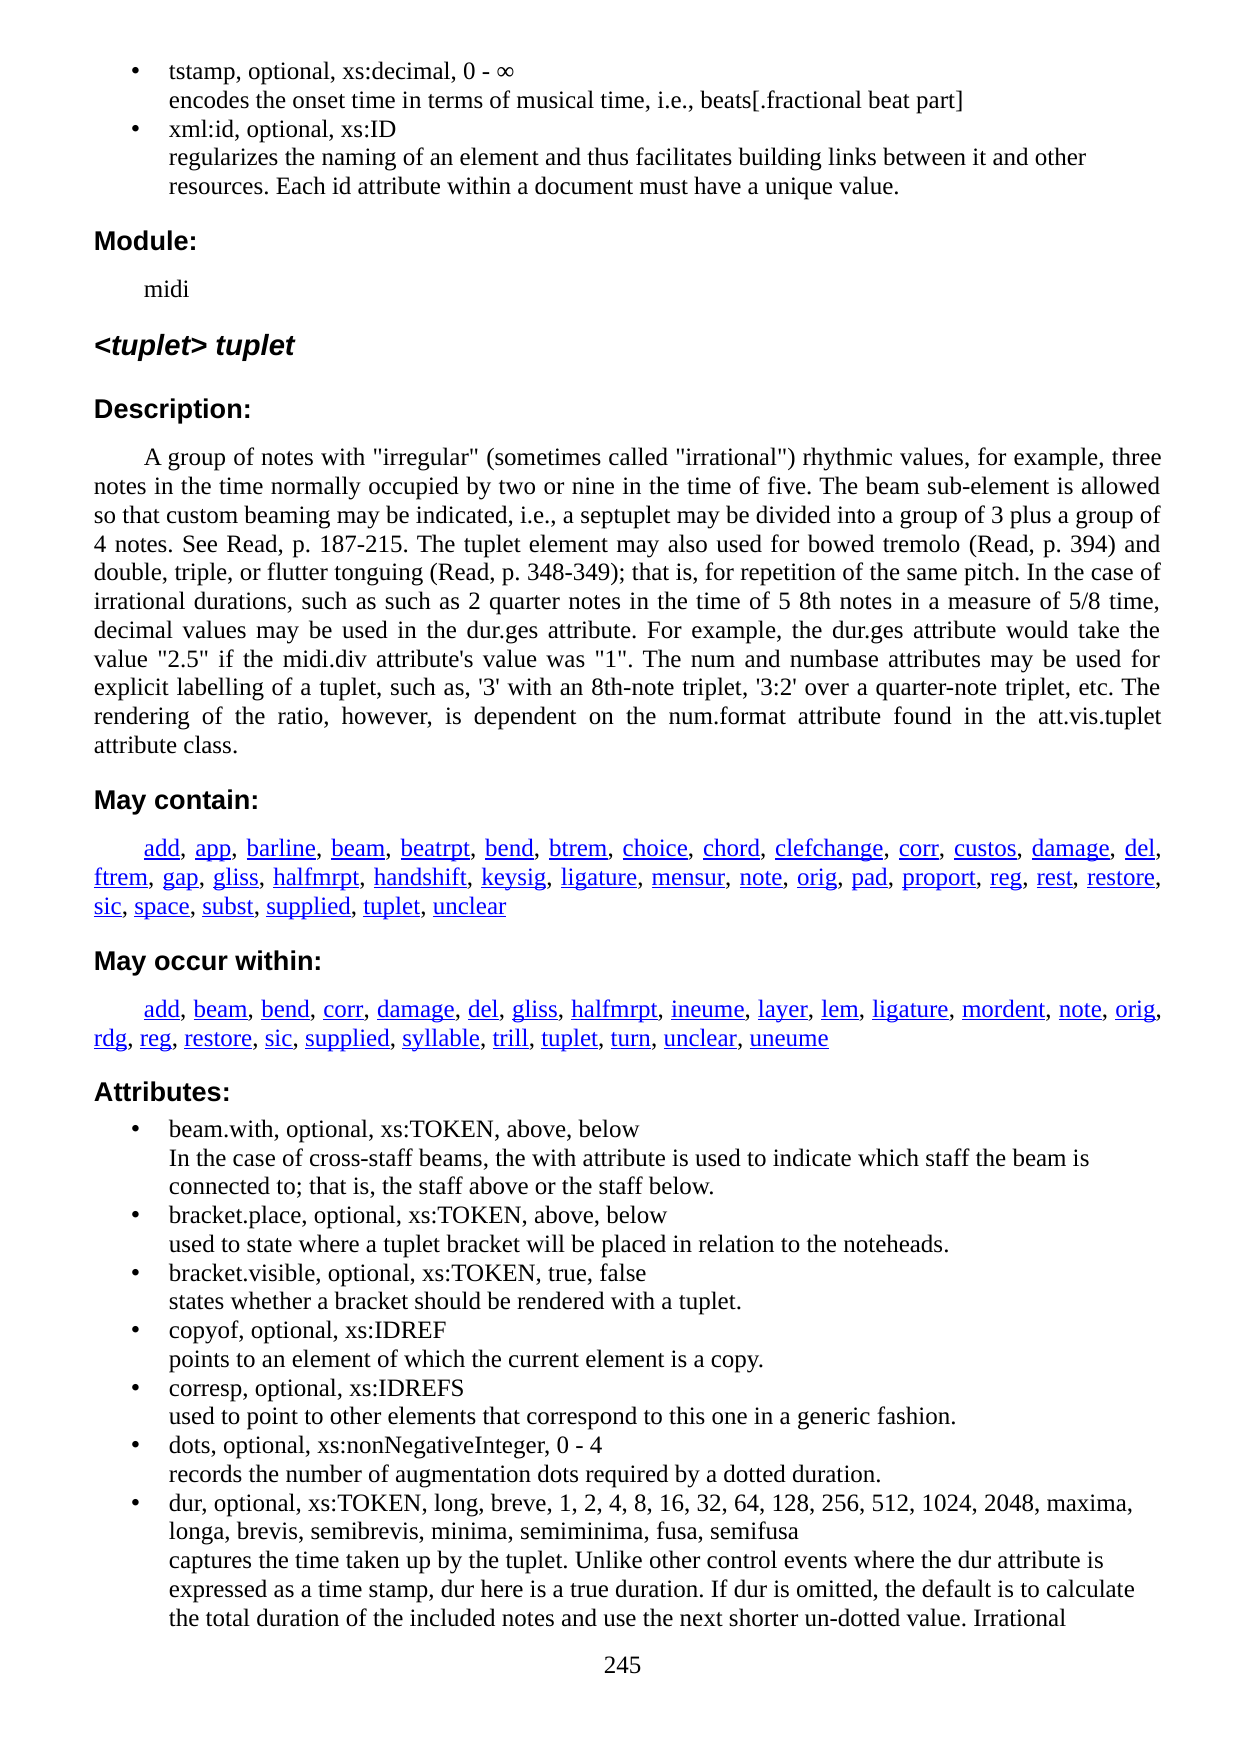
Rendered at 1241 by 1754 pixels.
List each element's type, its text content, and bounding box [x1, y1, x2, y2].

subtitle May occur within: [94, 944, 1162, 976]
list corresp, optional, xs:IDREFS used to point to other elements that correspond to this one in a generic fashion. [131, 1373, 1162, 1430]
list xml:id, optional, xs:ID regularizes the naming of an element and thus facilitates building links between it and other resources. Each id attribute within a document must have a unique value. [131, 114, 1162, 200]
subtitle May contain: [94, 784, 1162, 815]
text add, beam, bend, corr, damage, del, gliss, halfmrpt, ineume, layer, lem, ligature, mordent, note, orig, rdg, reg, restore, sic, supplied, syllable, trill, tuplet, turn, unclear, uneume [94, 994, 1162, 1051]
subtitle Attributes: [94, 1076, 1162, 1108]
list bracket.place, optional, xs:TOKEN, above, below used to state where a tuplet bracket will be placed in relation to the noteheads. [131, 1200, 1162, 1258]
list bracket.visible, optional, xs:TOKEN, true, false states whether a bracket should be rendered with a tuplet. [131, 1258, 1162, 1315]
subtitle <tuplet> tuplet [94, 328, 1162, 362]
subtitle Module: [94, 225, 1162, 256]
list beam.with, optional, xs:TOKEN, above, below In the case of cross-staff beams, the with attribute is used to indicate which staff the beam is connected to; that is, the staff above or the staff below. [131, 1114, 1162, 1200]
list dur, optional, xs:TOKEN, long, breve, 1, 2, 4, 8, 16, 32, 64, 128, 256, 512, 1024, 2048, maxima, longa, brevis, semibrevis, minima, semiminima, fusa, semifusa captures the time taken up by the tuplet. Unlike other control events where the dur attribute is expressed as a time stamp, dur here is a true duration. If dur is omitted, the default is to calculate the total duration of the included notes and use the next shorter un-dotted value. Irrational [131, 1488, 1162, 1631]
list tstamp, optional, xs:decimal, 0 - ∞ encodes the onset time in terms of musical time, i.e., beats[.fractional beat part] [131, 56, 1162, 114]
text midi [94, 274, 1162, 303]
list dots, optional, xs:nonNegativeInteger, 0 - 4 records the number of augmentation dots required by a dotted duration. [131, 1430, 1162, 1488]
list copyof, optional, xs:IDREF points to an element of which the current element is a copy. [131, 1315, 1162, 1373]
text A group of notes with "irregular" (sometimes called "irrational") rhythmic values, for example, three notes in the time normally occupied by two or nine in the time of five. The beam sub-element is allowed so that custom beaming may be indicated, i.e., a septuplet may be divided into a group of 3 plus a group of 4 notes. See Read, p. 187-215. The tuplet element may also used for bowed tremolo (Read, p. 394) and double, triple, or flutter tonguing (Read, p. 348-349); that is, for repetition of the same pitch. In the case of irrational durations, such as such as 2 quarter notes in the time of 5 8th notes in a measure of 5/8 time, decimal values may be used in the dur.ges attribute. For example, the dur.ges attribute would take the value "2.5" if the midi.div attribute's value was "1". The num and numbase attributes may be used for explicit labelling of a tuplet, such as, '3' with an 8th-note triplet, '3:2' over a quarter-note triplet, etc. The rendering of the ratio, however, is dependent on the num.format attribute found in the att.vis.tuplet attribute class. [94, 442, 1162, 759]
text add, app, barline, beam, beatrpt, bend, btrem, choice, chord, clefchange, corr, custos, damage, del, ftrem, gap, gliss, halfmrpt, handshift, keysig, ligature, mensur, note, orig, pad, proport, reg, rest, restore, sic, space, subst, supplied, tuplet, unclear [94, 833, 1162, 919]
subtitle Description: [94, 393, 1162, 424]
